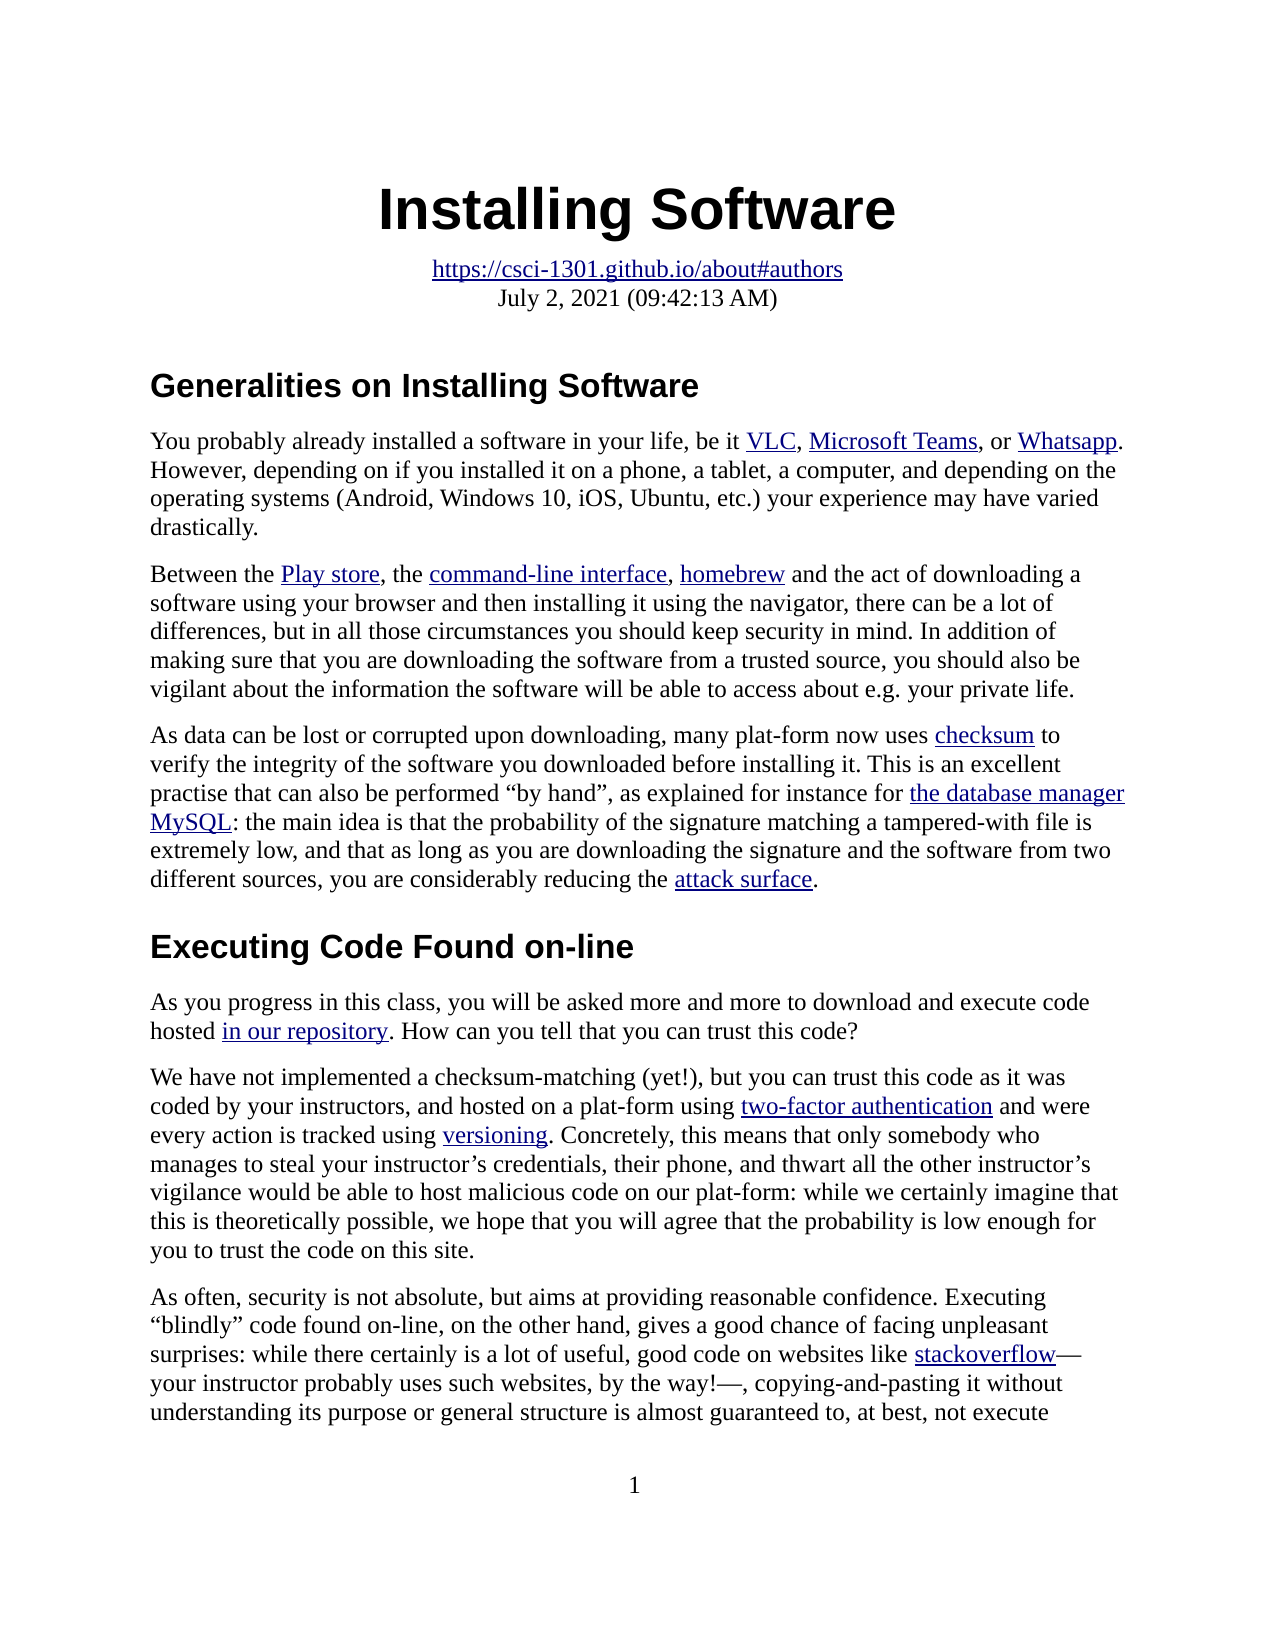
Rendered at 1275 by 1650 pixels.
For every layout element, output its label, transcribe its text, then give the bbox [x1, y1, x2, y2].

text Between the Play store, the command-line interface, homebrew and the act of downloading a software using your browser and then installing it using the navigator, there can be a lot of differences, but in all those circumstances you should keep security in mind. In addition of making sure that you are downloading the software from a trusted source, you should also be vigilant about the information the software will be able to access about e.g. your private life. [150, 559, 1125, 703]
text https://csci-1301.github.io/about#authors [150, 254, 1125, 283]
text July 2, 2021 (09:42:13 AM) [150, 283, 1125, 312]
text We have not implemented a checksum-matching (yet!), but you can trust this code as it was coded by your instructors, and hosted on a plat-form using two-factor authentication and were every action is tracked using versioning. Concretely, this means that only somebody who manages to steal your instructor’s credentials, their phone, and thwart all the other instructor’s vigilance would be able to host malicious code on our plat-form: while we certainly imagine that this is theoretically possible, we hope that you will agree that the probability is low enough for you to trust the code on this site. [150, 1062, 1125, 1264]
subtitle Executing Code Found on-line [150, 927, 1125, 966]
text As you progress in this class, you will be asked more and more to download and execute code hosted in our repository. How can you tell that you can trust this code? [150, 987, 1125, 1044]
title Installing Software [150, 175, 1125, 242]
text As data can be lost or corrupted upon downloading, many plat-form now uses checksum to verify the integrity of the software you downloaded before installing it. This is an excellent practise that can also be performed “by hand”, as explained for instance for the database manager MySQL: the main idea is that the probability of the signature matching a tampered-with file is extremely low, and that as long as you are downloading the signature and the software from two different sources, you are considerably reducing the attack surface. [150, 721, 1125, 893]
subtitle Generalities on Installing Software [150, 366, 1125, 404]
text You probably already installed a software in your life, be it VLC, Microsoft Teams, or Whatsapp. However, depending on if you installed it on a phone, a tablet, a computer, and depending on the operating systems (Android, Windows 10, iOS, Ubuntu, etc.) your experience may have varied drastically. [150, 426, 1125, 541]
text As often, security is not absolute, but aims at providing reasonable confidence. Executing “blindly” code found on-line, on the other hand, gives a good chance of facing unpleasant surprises: while there certainly is a lot of useful, good code on websites like stackoverflow—your instructor probably uses such websites, by the way!—, copying-and-pasting it without understanding its purpose or general structure is almost guaranteed to, at best, not execute [150, 1282, 1125, 1425]
